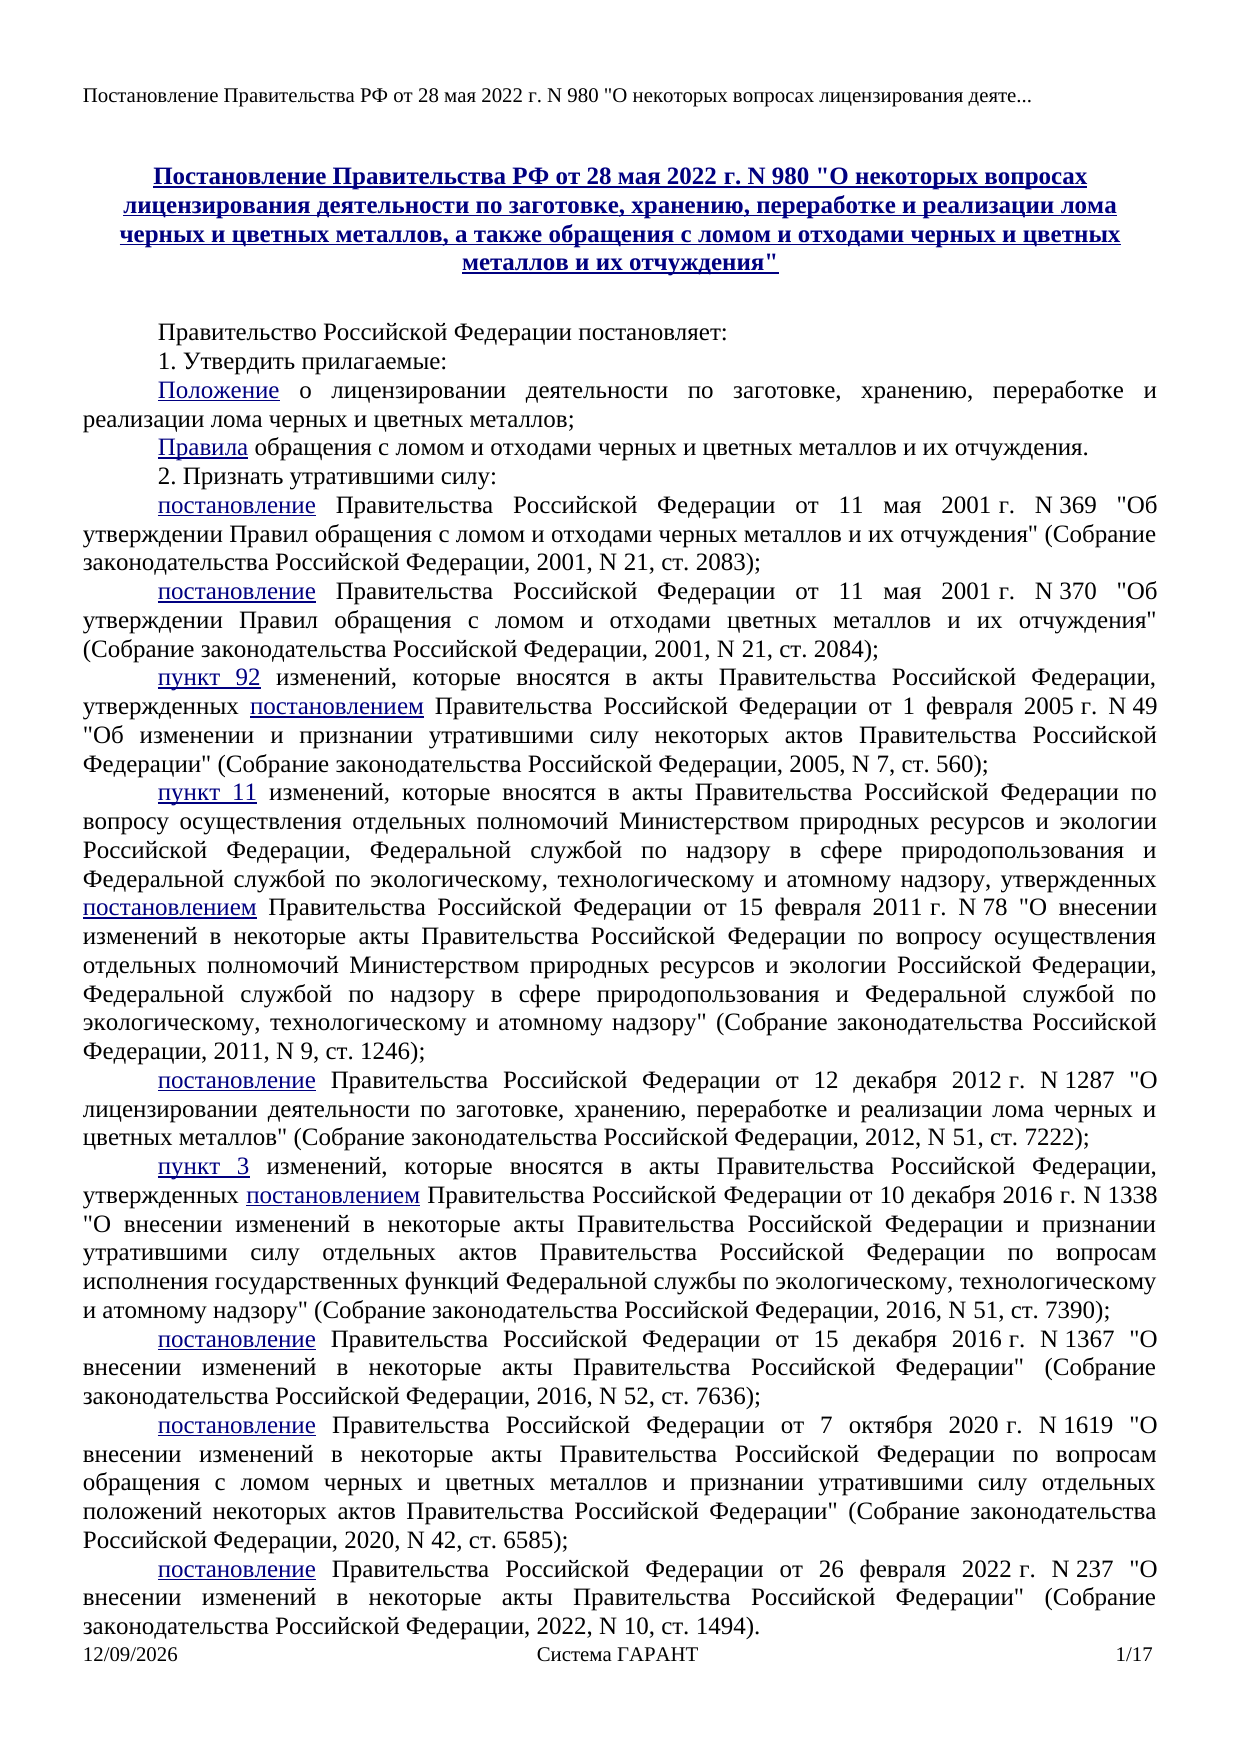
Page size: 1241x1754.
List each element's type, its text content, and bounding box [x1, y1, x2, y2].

text 2. Признать утратившими силу: [83, 461, 1157, 490]
text пункт 92 изменений, которые вносятся в акты Правительства Российской Федерации, утвержденных постановлением Правительства Российской Федерации от 1 февраля 2005 г. N 49 "Об изменении и признании утратившими силу некоторых актов Правительства Российской Федерации" (Собрание законодательства Российской Федерации, 2005, N 7, ст. 560); [83, 662, 1157, 777]
text постановление Правительства Российской Федерации от 26 февраля 2022 г. N 237 "О внесении изменений в некоторые акты Правительства Российской Федерации" (Собрание законодательства Российской Федерации, 2022, N 10, ст. 1494). [83, 1554, 1157, 1640]
text пункт 3 изменений, которые вносятся в акты Правительства Российской Федерации, утвержденных постановлением Правительства Российской Федерации от 10 декабря 2016 г. N 1338 "О внесении изменений в некоторые акты Правительства Российской Федерации и признании утратившими силу отдельных актов Правительства Российской Федерации по вопросам исполнения государственных функций Федеральной службы по экологическому, технологическому и атомному надзору" (Собрание законодательства Российской Федерации, 2016, N 51, ст. 7390); [83, 1151, 1157, 1324]
text постановление Правительства Российской Федерации от 12 декабря 2012 г. N 1287 "О лицензировании деятельности по заготовке, хранению, переработке и реализации лома черных и цветных металлов" (Собрание законодательства Российской Федерации, 2012, N 51, ст. 7222); [83, 1065, 1157, 1151]
text пункт 11 изменений, которые вносятся в акты Правительства Российской Федерации по вопросу осуществления отдельных полномочий Министерством природных ресурсов и экологии Российской Федерации, Федеральной службой по надзору в сфере природопользования и Федеральной службой по экологическому, технологическому и атомному надзору, утвержденных постановлением Правительства Российской Федерации от 15 февраля 2011 г. N 78 "О внесении изменений в некоторые акты Правительства Российской Федерации по вопросу осуществления отдельных полномочий Министерством природных ресурсов и экологии Российской Федерации, Федеральной службой по надзору в сфере природопользования и Федеральной службой по экологическому, технологическому и атомному надзору" (Собрание законодательства Российской Федерации, 2011, N 9, ст. 1246); [83, 777, 1157, 1065]
text Положение о лицензировании деятельности по заготовке, хранению, переработке и реализации лома черных и цветных металлов; [83, 375, 1157, 432]
text постановление Правительства Российской Федерации от 15 декабря 2016 г. N 1367 "О внесении изменений в некоторые акты Правительства Российской Федерации" (Собрание законодательства Российской Федерации, 2016, N 52, ст. 7636); [83, 1324, 1157, 1410]
text Правила обращения с ломом и отходами черных и цветных металлов и их отчуждения. [83, 432, 1157, 461]
text постановление Правительства Российской Федерации от 7 октября 2020 г. N 1619 "О внесении изменений в некоторые акты Правительства Российской Федерации по вопросам обращения с ломом черных и цветных металлов и признании утратившими силу отдельных положений некоторых актов Правительства Российской Федерации" (Собрание законодательства Российской Федерации, 2020, N 42, ст. 6585); [83, 1410, 1157, 1554]
text постановление Правительства Российской Федерации от 11 мая 2001 г. N 369 "Об утверждении Правил обращения с ломом и отходами черных металлов и их отчуждения" (Собрание законодательства Российской Федерации, 2001, N 21, ст. 2083); [83, 490, 1157, 576]
text 1. Утвердить прилагаемые: [83, 346, 1157, 375]
text Правительство Российской Федерации постановляет: [83, 317, 1157, 346]
text постановление Правительства Российской Федерации от 11 мая 2001 г. N 370 "Об утверждении Правил обращения с ломом и отходами цветных металлов и их отчуждения" (Собрание законодательства Российской Федерации, 2001, N 21, ст. 2084); [83, 576, 1157, 662]
subtitle Постановление Правительства РФ от 28 мая 2022 г. N 980 "О некоторых вопросах лицензирования деятельности по заготовке, хранению, переработке и реализации лома черных и цветных металлов, а также обращения с ломом и отходами черных и цветных металлов и их отчуждения" [83, 161, 1157, 276]
